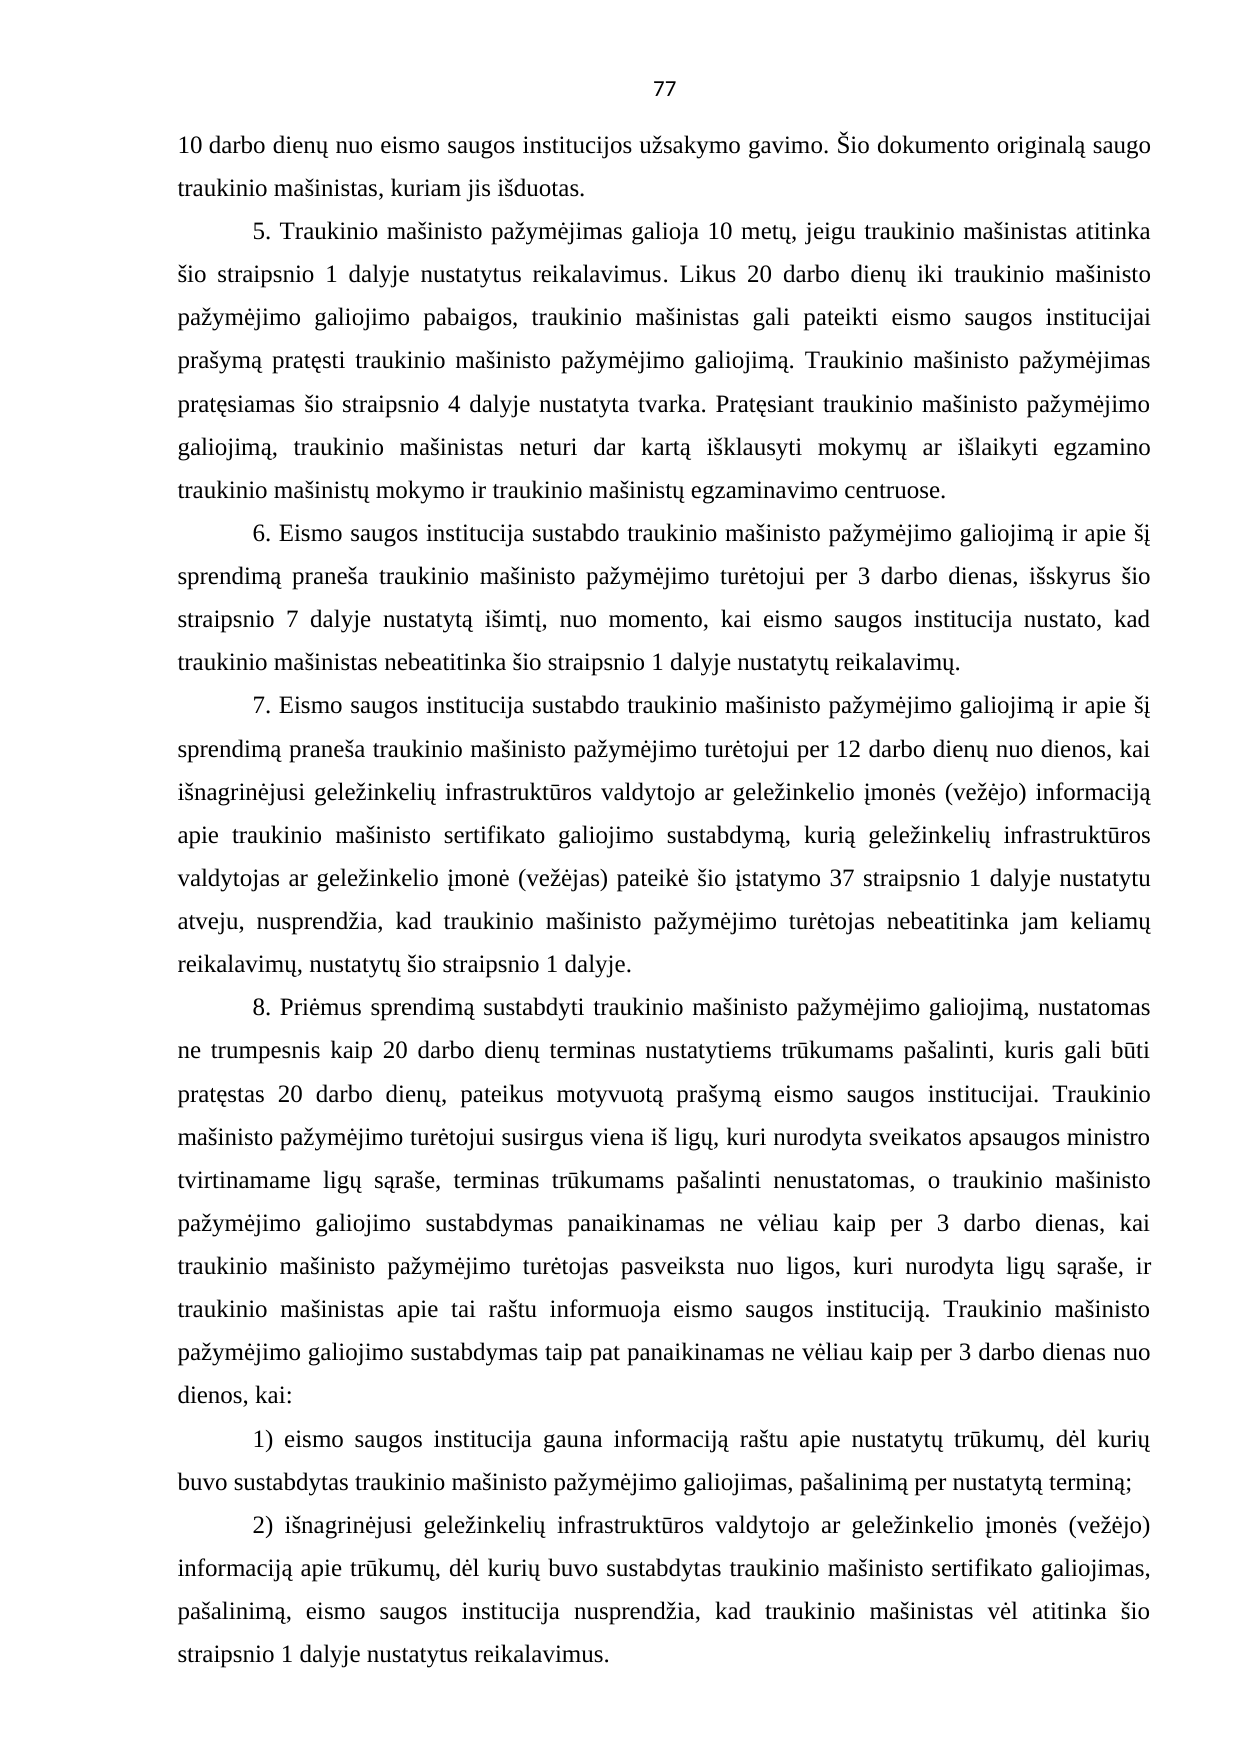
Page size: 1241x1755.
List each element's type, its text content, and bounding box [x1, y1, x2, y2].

text 8. Priėmus sprendimą sustabdyti traukinio mašinisto pažymėjimo galiojimą, nustatomas ne trumpesnis kaip 20 darbo dienų terminas nustatytiems trūkumams pašalinti, kuris gali būti pratęstas 20 darbo dienų, pateikus motyvuotą prašymą eismo saugos institucijai. Traukinio mašinisto pažymėjimo turėtojui susirgus viena iš ligų, kuri nurodyta sveikatos apsaugos ministro tvirtinamame ligų sąraše, terminas trūkumams pašalinti nenustatomas, o traukinio mašinisto pažymėjimo galiojimo sustabdymas panaikinamas ne vėliau kaip per 3 darbo dienas, kai traukinio mašinisto pažymėjimo turėtojas pasveiksta nuo ligos, kuri nurodyta ligų sąraše, ir traukinio mašinistas apie tai raštu informuoja eismo saugos instituciją. Traukinio mašinisto pažymėjimo galiojimo sustabdymas taip pat panaikinamas ne vėliau kaip per 3 darbo dienas nuo dienos, kai: [177, 992, 1152, 1409]
text 7. Eismo saugos institucija sustabdo traukinio mašinisto pažymėjimo galiojimą ir apie šį sprendimą praneša traukinio mašinisto pažymėjimo turėtojui per 12 darbo dienų nuo dienos, kai išnagrinėjusi geležinkelių infrastruktūros valdytojo ar geležinkelio įmonės (vežėjo) informaciją apie traukinio mašinisto sertifikato galiojimo sustabdymą, kurią geležinkelių infrastruktūros valdytojas ar geležinkelio įmonė (vežėjas) pateikė šio įstatymo 37 straipsnio 1 dalyje nustatytu atveju, nusprendžia, kad traukinio mašinisto pažymėjimo turėtojas nebeatitinka jam keliamų reikalavimų, nustatytų šio straipsnio 1 dalyje. [177, 691, 1152, 978]
text 10 darbo dienų nuo eismo saugos institucijos užsakymo gavimo. Šio dokumento originalą saugo traukinio mašinistas, kuriam jis išduotas. [177, 130, 1152, 202]
text 2) išnagrinėjusi geležinkelių infrastruktūros valdytojo ar geležinkelio įmonės (vežėjo) informaciją apie trūkumų, dėl kurių buvo sustabdytas traukinio mašinisto sertifikato galiojimas, pašalinimą, eismo saugos institucija nusprendžia, kad traukinio mašinistas vėl atitinka šio straipsnio 1 dalyje nustatytus reikalavimus. [177, 1510, 1152, 1668]
text 6. Eismo saugos institucija sustabdo traukinio mašinisto pažymėjimo galiojimą ir apie šį sprendimą praneša traukinio mašinisto pažymėjimo turėtojui per 3 darbo dienas, išskyrus šio straipsnio 7 dalyje nustatytą išimtį, nuo momento, kai eismo saugos institucija nustato, kad traukinio mašinistas nebeatitinka šio straipsnio 1 dalyje nustatytų reikalavimų. [177, 518, 1152, 676]
text 5. Traukinio mašinisto pažymėjimas galioja 10 metų, jeigu traukinio mašinistas atitinka šio straipsnio 1 dalyje nustatytus reikalavimus. Likus 20 darbo dienų iki traukinio mašinisto pažymėjimo galiojimo pabaigos, traukinio mašinistas gali pateikti eismo saugos institucijai prašymą pratęsti traukinio mašinisto pažymėjimo galiojimą. Traukinio mašinisto pažymėjimas pratęsiamas šio straipsnio 4 dalyje nustatyta tvarka. Pratęsiant traukinio mašinisto pažymėjimo galiojimą, traukinio mašinistas neturi dar kartą išklausyti mokymų ar išlaikyti egzamino traukinio mašinistų mokymo ir traukinio mašinistų egzaminavimo centruose. [177, 216, 1152, 504]
text 1) eismo saugos institucija gauna informaciją raštu apie nustatytų trūkumų, dėl kurių buvo sustabdytas traukinio mašinisto pažymėjimo galiojimas, pašalinimą per nustatytą terminą; [177, 1424, 1152, 1496]
